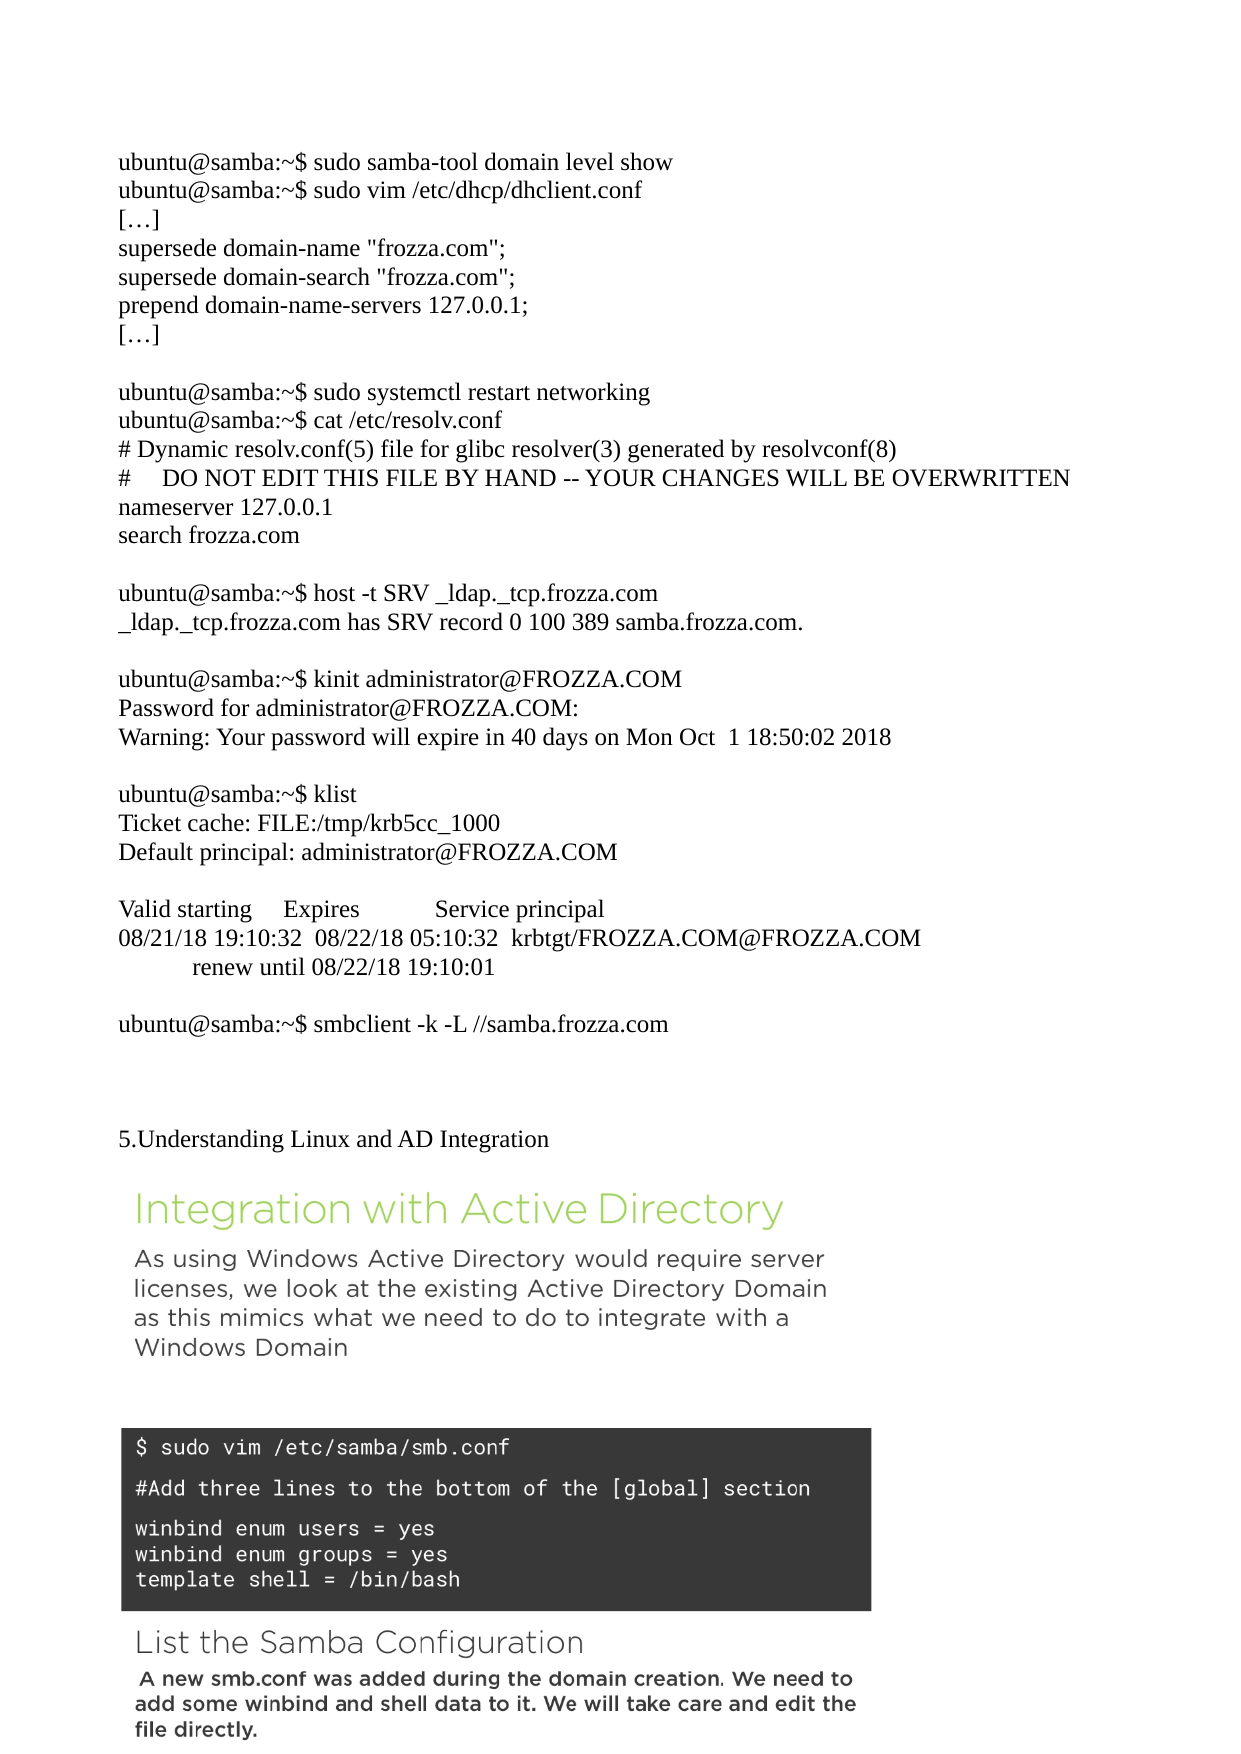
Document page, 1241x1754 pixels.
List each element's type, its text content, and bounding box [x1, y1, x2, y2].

text Warning: Your password will expire in 40 days on Mon Oct 1 18:50:02 2018 [118, 722, 1122, 751]
text # DO NOT EDIT THIS FILE BY HAND -- YOUR CHANGES WILL BE OVERWRITTEN [118, 463, 1122, 492]
text ubuntu@samba:~$ sudo vim /etc/dhcp/dhclient.conf [118, 176, 1122, 204]
text […] [118, 319, 1122, 348]
text renew until 08/22/18 19:10:01 [118, 952, 1122, 981]
text ubuntu@samba:~$ sudo samba-tool domain level show [118, 147, 1122, 176]
text Password for administrator@FROZZA.COM: [118, 693, 1122, 722]
text ubuntu@samba:~$ host -t SRV _ldap._tcp.frozza.com [118, 578, 1122, 607]
text _ldap._tcp.frozza.com has SRV record 0 100 389 samba.frozza.com. [118, 607, 1122, 636]
text ubuntu@samba:~$ kinit administrator@FROZZA.COM [118, 664, 1122, 693]
text # Dynamic resolv.conf(5) file for glibc resolver(3) generated by resolvconf(8) [118, 434, 1122, 463]
text Ticket cache: FILE:/tmp/krb5cc_1000 [118, 808, 1122, 837]
picture [118, 1181, 844, 1372]
text nameserver 127.0.0.1 [118, 492, 1122, 521]
text prepend domain-name-servers 127.0.0.1; [118, 291, 1122, 319]
text 5.Understanding Linux and AD Integration [118, 1124, 1122, 1153]
text ubuntu@samba:~$ cat /etc/resolv.conf [118, 406, 1122, 434]
picture [121, 1428, 872, 1754]
text Default principal: administrator@FROZZA.COM [118, 837, 1122, 866]
text search frozza.com [118, 521, 1122, 549]
text supersede domain-search "frozza.com"; [118, 262, 1122, 291]
text ubuntu@samba:~$ smbclient -k -L //samba.frozza.com [118, 1009, 1122, 1038]
text 08/21/18 19:10:32 08/22/18 05:10:32 krbtgt/FROZZA.COM@FROZZA.COM [118, 923, 1122, 952]
text […] [118, 204, 1122, 233]
text supersede domain-name "frozza.com"; [118, 233, 1122, 262]
text Valid starting Expires Service principal [118, 894, 1122, 923]
text ubuntu@samba:~$ sudo systemctl restart networking [118, 377, 1122, 406]
text ubuntu@samba:~$ klist [118, 779, 1122, 808]
